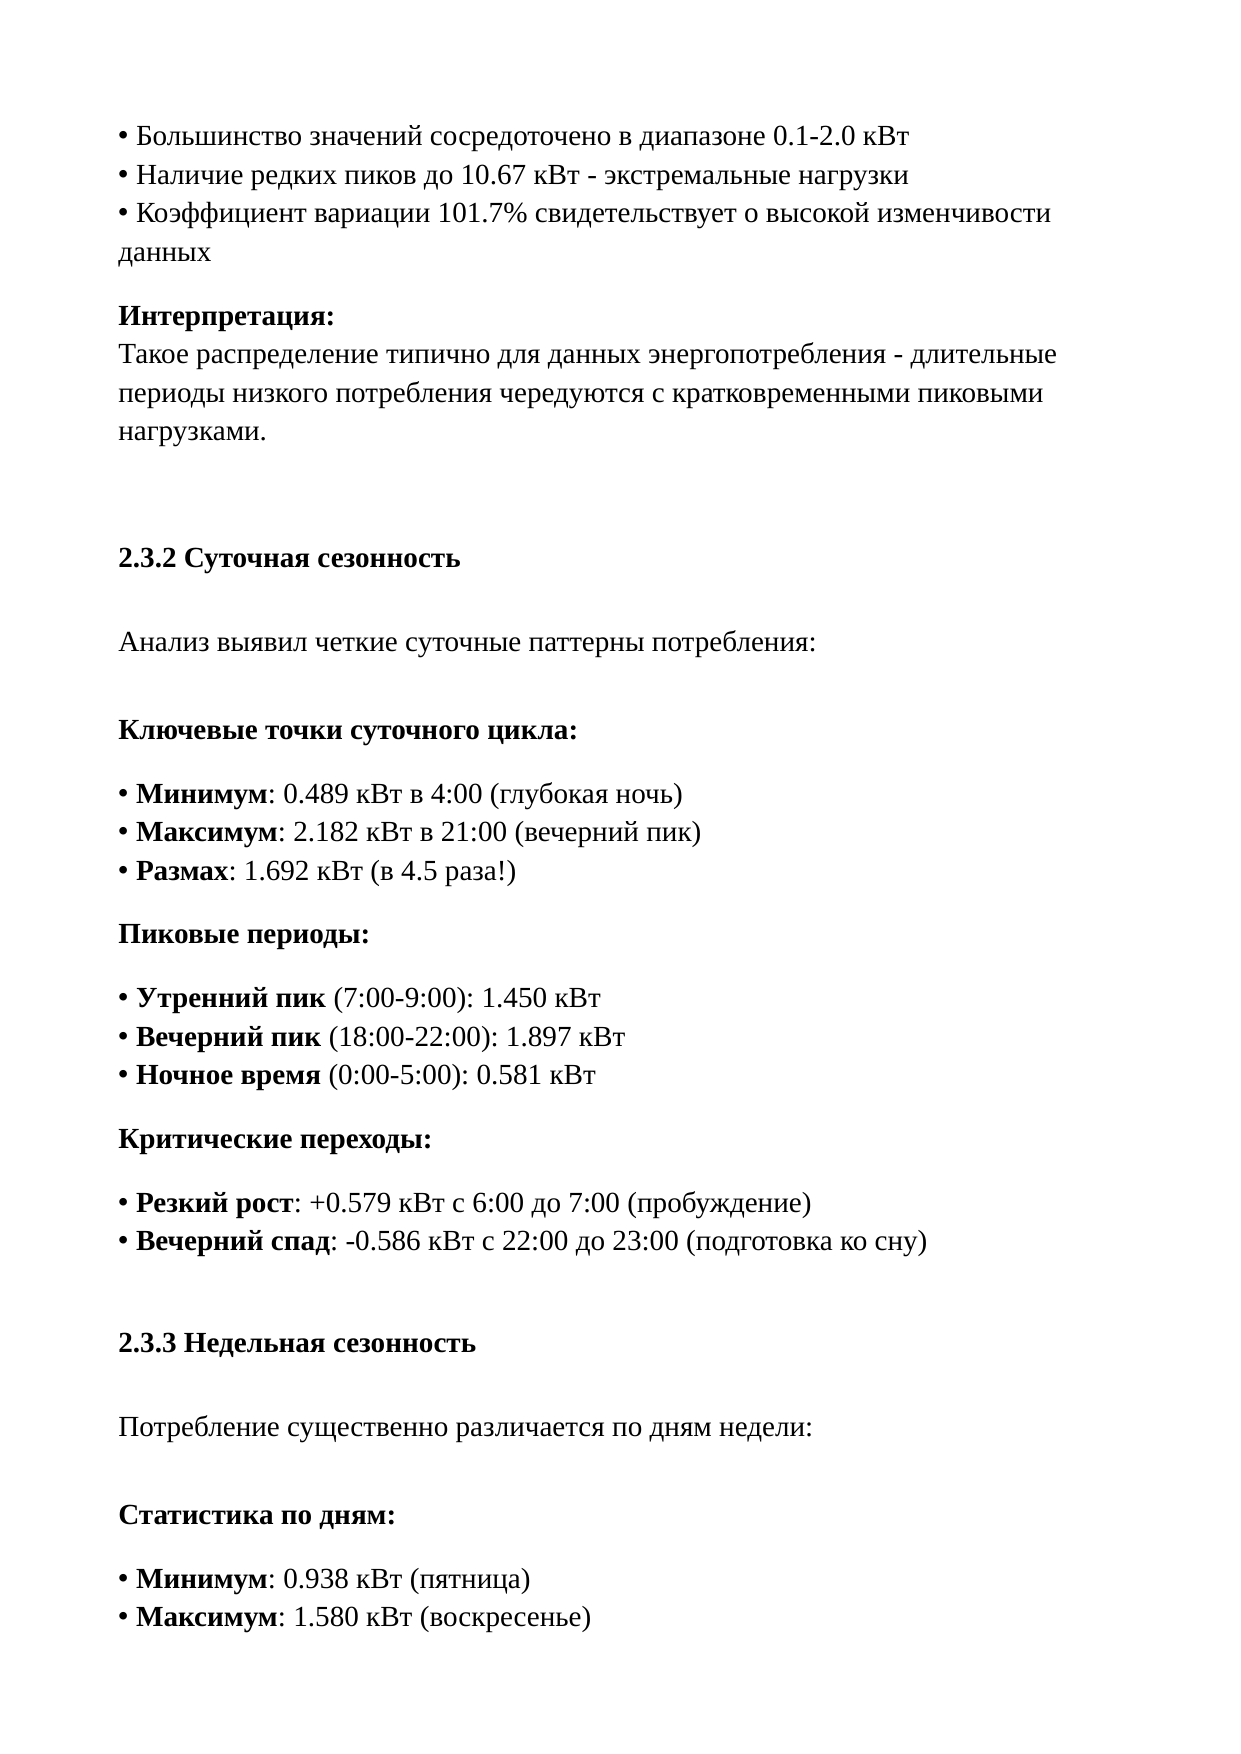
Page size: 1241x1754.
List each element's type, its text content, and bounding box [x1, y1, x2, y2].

text Анализ выявил четкие суточные паттерны потребления: [118, 624, 1122, 657]
list Ночное время (0:00-5:00): 0.581 кВт [118, 1057, 1122, 1091]
list Наличие редких пиков до 10.67 кВт - экстремальные нагрузки [118, 157, 1122, 190]
list Утренний пик (7:00-9:00): 1.450 кВт [118, 980, 1122, 1014]
list Максимум: 1.580 кВт (воскресенье) [118, 1599, 1122, 1633]
list Коэффициент вариации 101.7% свидетельствует о высокой изменчивости данных [118, 195, 1122, 268]
text Ключевые точки суточного цикла: [118, 712, 1122, 746]
text Пиковые периоды: [118, 917, 1122, 950]
text Интерпретация: Такое распределение типично для данных энергопотребления - длительные периоды низкого потребления чередуются с кратковременными пиковыми нагрузками. [118, 298, 1122, 447]
text Статистика по дням: [118, 1497, 1122, 1531]
list Минимум: 0.489 кВт в 4:00 (глубокая ночь) [118, 776, 1122, 809]
text Потребление существенно различается по дням недели: [118, 1409, 1122, 1442]
list Резкий рост: +0.579 кВт с 6:00 до 7:00 (пробуждение) [118, 1185, 1122, 1218]
list Минимум: 0.938 кВт (пятница) [118, 1561, 1122, 1594]
list Большинство значений сосредоточено в диапазоне 0.1-2.0 кВт [118, 118, 1122, 152]
text Критические переходы: [118, 1121, 1122, 1155]
subtitle 2.3.2 Суточная сезонность [118, 527, 1122, 574]
subtitle 2.3.3 Недельная сезонность [118, 1312, 1122, 1359]
list Размах: 1.692 кВт (в 4.5 раза!) [118, 853, 1122, 887]
list Максимум: 2.182 кВт в 21:00 (вечерний пик) [118, 814, 1122, 848]
list Вечерний спад: -0.586 кВт с 22:00 до 23:00 (подготовка ко сну) [118, 1223, 1122, 1257]
list Вечерний пик (18:00-22:00): 1.897 кВт [118, 1019, 1122, 1052]
